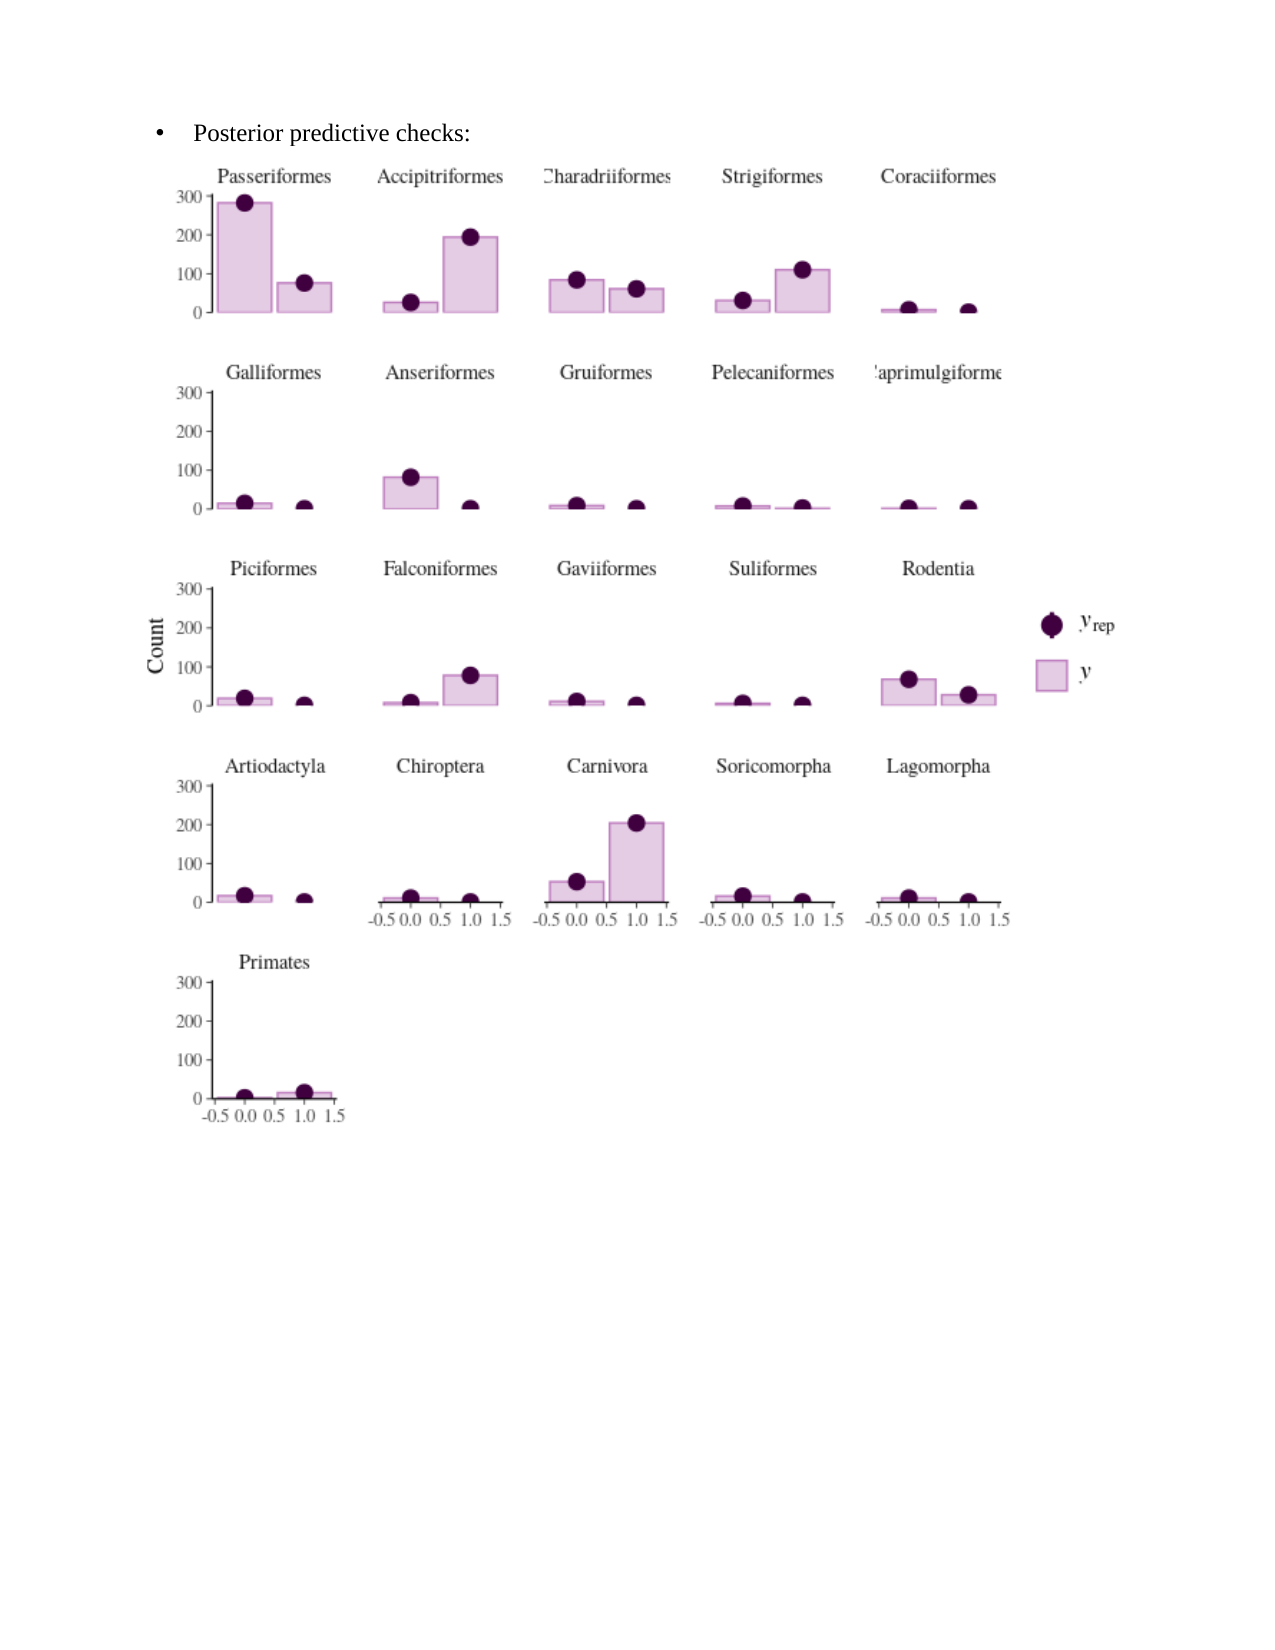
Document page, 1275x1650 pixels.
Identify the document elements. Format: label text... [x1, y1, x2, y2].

list Posterior predictive checks: [156, 118, 1157, 147]
picture [136, 146, 1139, 1138]
